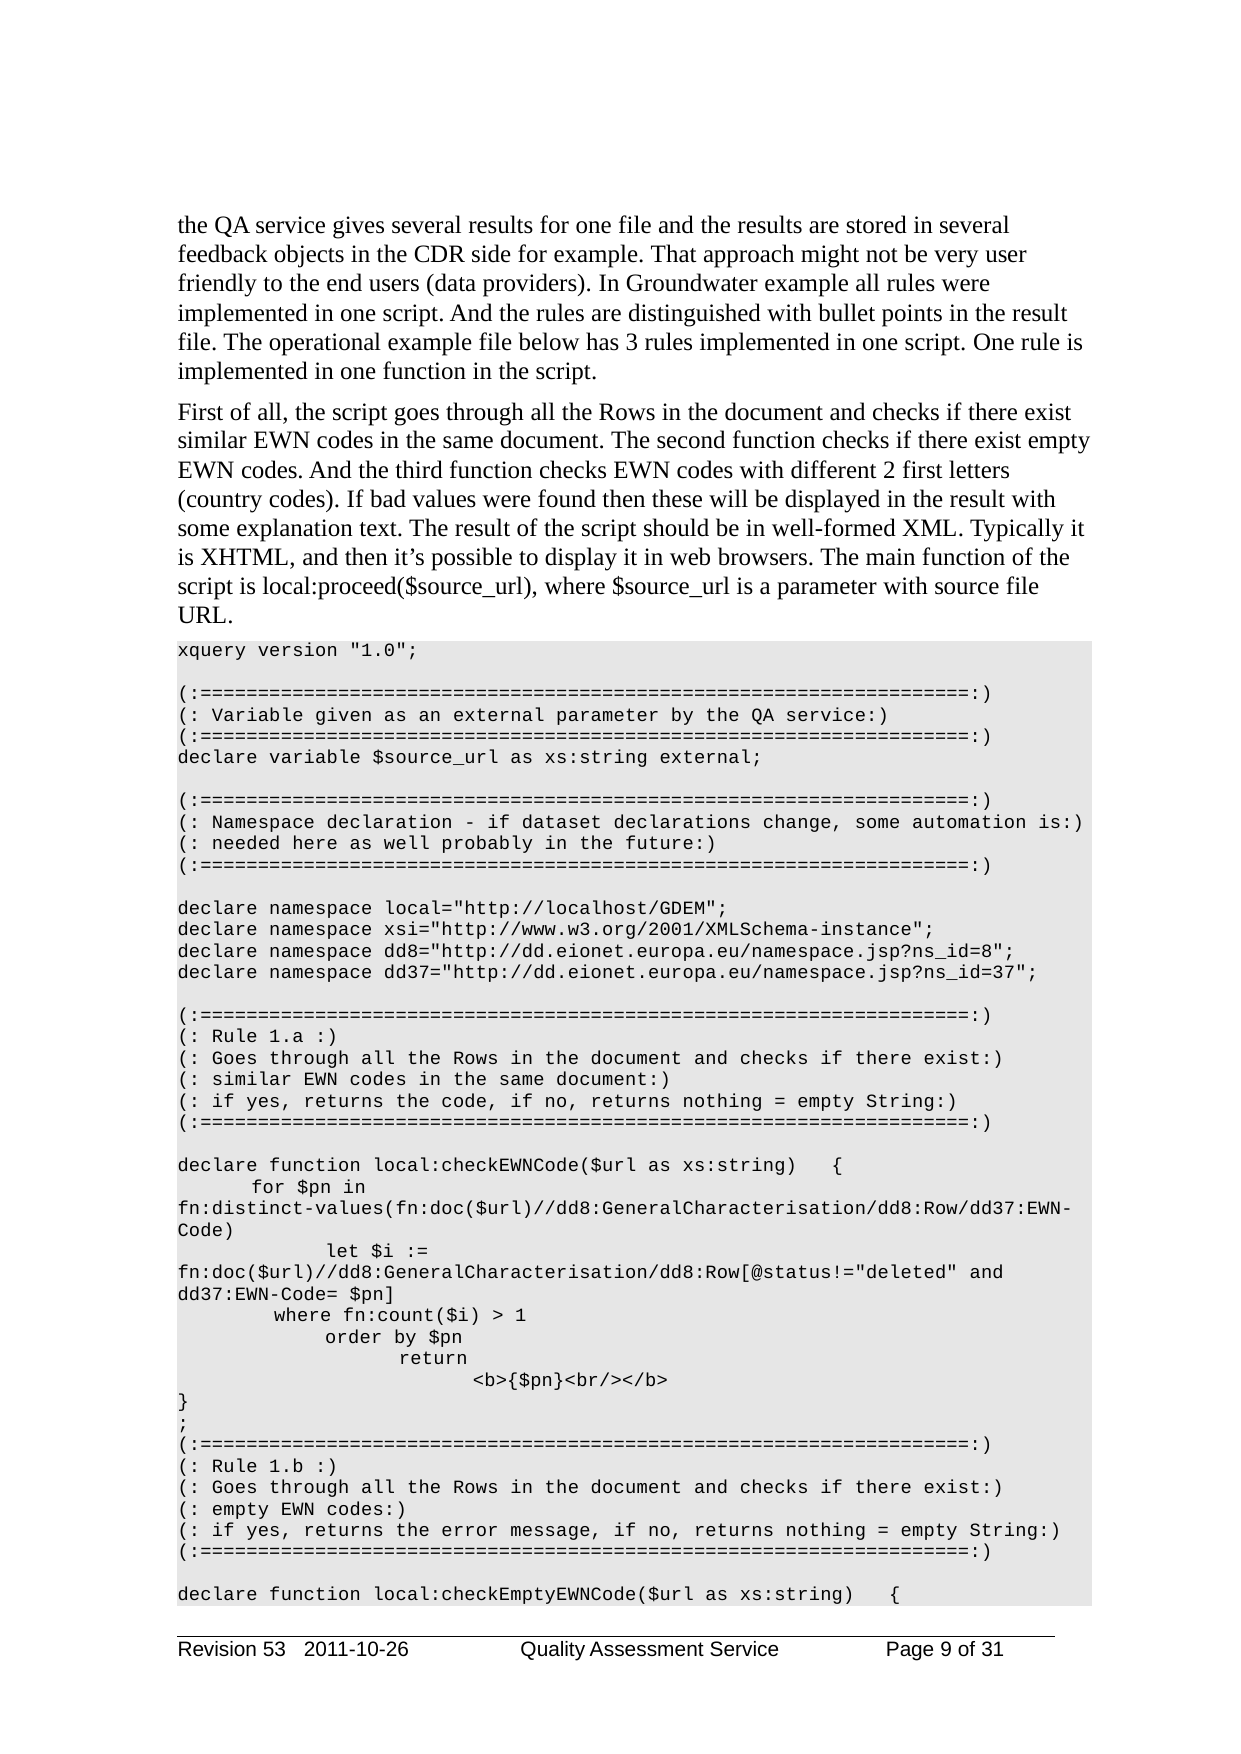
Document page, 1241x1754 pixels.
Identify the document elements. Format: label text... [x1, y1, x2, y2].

list (: if yes, returns the error message, if no, returns nothing = empty String:) [177, 1520, 1092, 1542]
list (: empty EWN codes:) [177, 1499, 1092, 1520]
list (:===================================================================:) [177, 1542, 1092, 1563]
list (:===================================================================:) [177, 1005, 1092, 1027]
list (:===================================================================:) [177, 791, 1092, 812]
list declare namespace dd37="http://dd.eionet.europa.eu/namespace.jsp?ns_id=37"; [177, 962, 1092, 984]
list (: Variable given as an external parameter by the QA service:) [177, 705, 1092, 726]
list (:===================================================================:) [177, 683, 1092, 705]
list (: Goes through all the Rows in the document and checks if there exist:) [177, 1048, 1092, 1070]
list (:===================================================================:) [177, 1113, 1092, 1134]
list (: if yes, returns the code, if no, returns nothing = empty String:) [177, 1091, 1092, 1113]
list (:===================================================================:) [177, 855, 1092, 877]
list return [177, 1349, 1092, 1370]
list declare variable $source_url as xs:string external; [177, 748, 1092, 769]
list (:===================================================================:) [177, 726, 1092, 748]
list declare namespace xsi="http://www.w3.org/2001/XMLSchema-instance"; [177, 919, 1092, 941]
list (: Rule 1.a :) [177, 1027, 1092, 1048]
list declare function local:checkEWNCode($url as xs:string) { [177, 1156, 1092, 1177]
list declare namespace local="http://localhost/GDEM"; [177, 898, 1092, 919]
list where fn:count($i) > 1 [177, 1306, 1092, 1327]
list (: Namespace declaration - if dataset declarations change, some automation is:) [177, 812, 1092, 834]
list (: needed here as well probably in the future:) [177, 834, 1092, 855]
list (:===================================================================:) [177, 1434, 1092, 1456]
list ; [177, 1413, 1092, 1434]
text the QA service gives several results for one file and the results are stored in several feedback objects in the CDR side for example. That approach might not be very user friendly to the end users (data providers). In Groundwater example all rules were implemented in one script. And the rules are distinguished with bullet points in the result file. The operational example file below has 3 rules implemented in one script. One rule is implemented in one function in the script. [177, 210, 1092, 384]
list declare function local:checkEmptyEWNCode($url as xs:string) { [177, 1585, 1092, 1606]
text First of all, the script goes through all the Rows in the document and checks if there exist similar EWN codes in the same document. The second function checks if there exist empty EWN codes. And the third function checks EWN codes with different 2 first letters (country codes). If bad values were found then these will be displayed in the result with some explanation text. The result of the script should be in well-formed XML. Typically it is XHTML, and then it’s possible to display it in web browsers. The main function of the script is local:proceed($source_url), where $source_url is a parameter with source file URL. [177, 396, 1092, 629]
list <b>{$pn}<br/></b> [177, 1370, 1092, 1392]
list let $i := fn:doc($url)//dd8:GeneralCharacterisation/dd8:Row[@status!="deleted" and dd37:EWN-Code= $pn] [177, 1241, 1092, 1306]
list (: Rule 1.b :) [177, 1456, 1092, 1477]
list order by $pn [177, 1327, 1092, 1349]
list for $pn in fn:distinct-values(fn:doc($url)//dd8:GeneralCharacterisation/dd8:Row/dd37:EWN-Code) [177, 1177, 1092, 1241]
list xquery version "1.0"; [177, 641, 1092, 662]
list } [177, 1392, 1092, 1413]
list (: Goes through all the Rows in the document and checks if there exist:) [177, 1477, 1092, 1499]
list (: similar EWN codes in the same document:) [177, 1070, 1092, 1091]
list declare namespace dd8="http://dd.eionet.europa.eu/namespace.jsp?ns_id=8"; [177, 941, 1092, 962]
